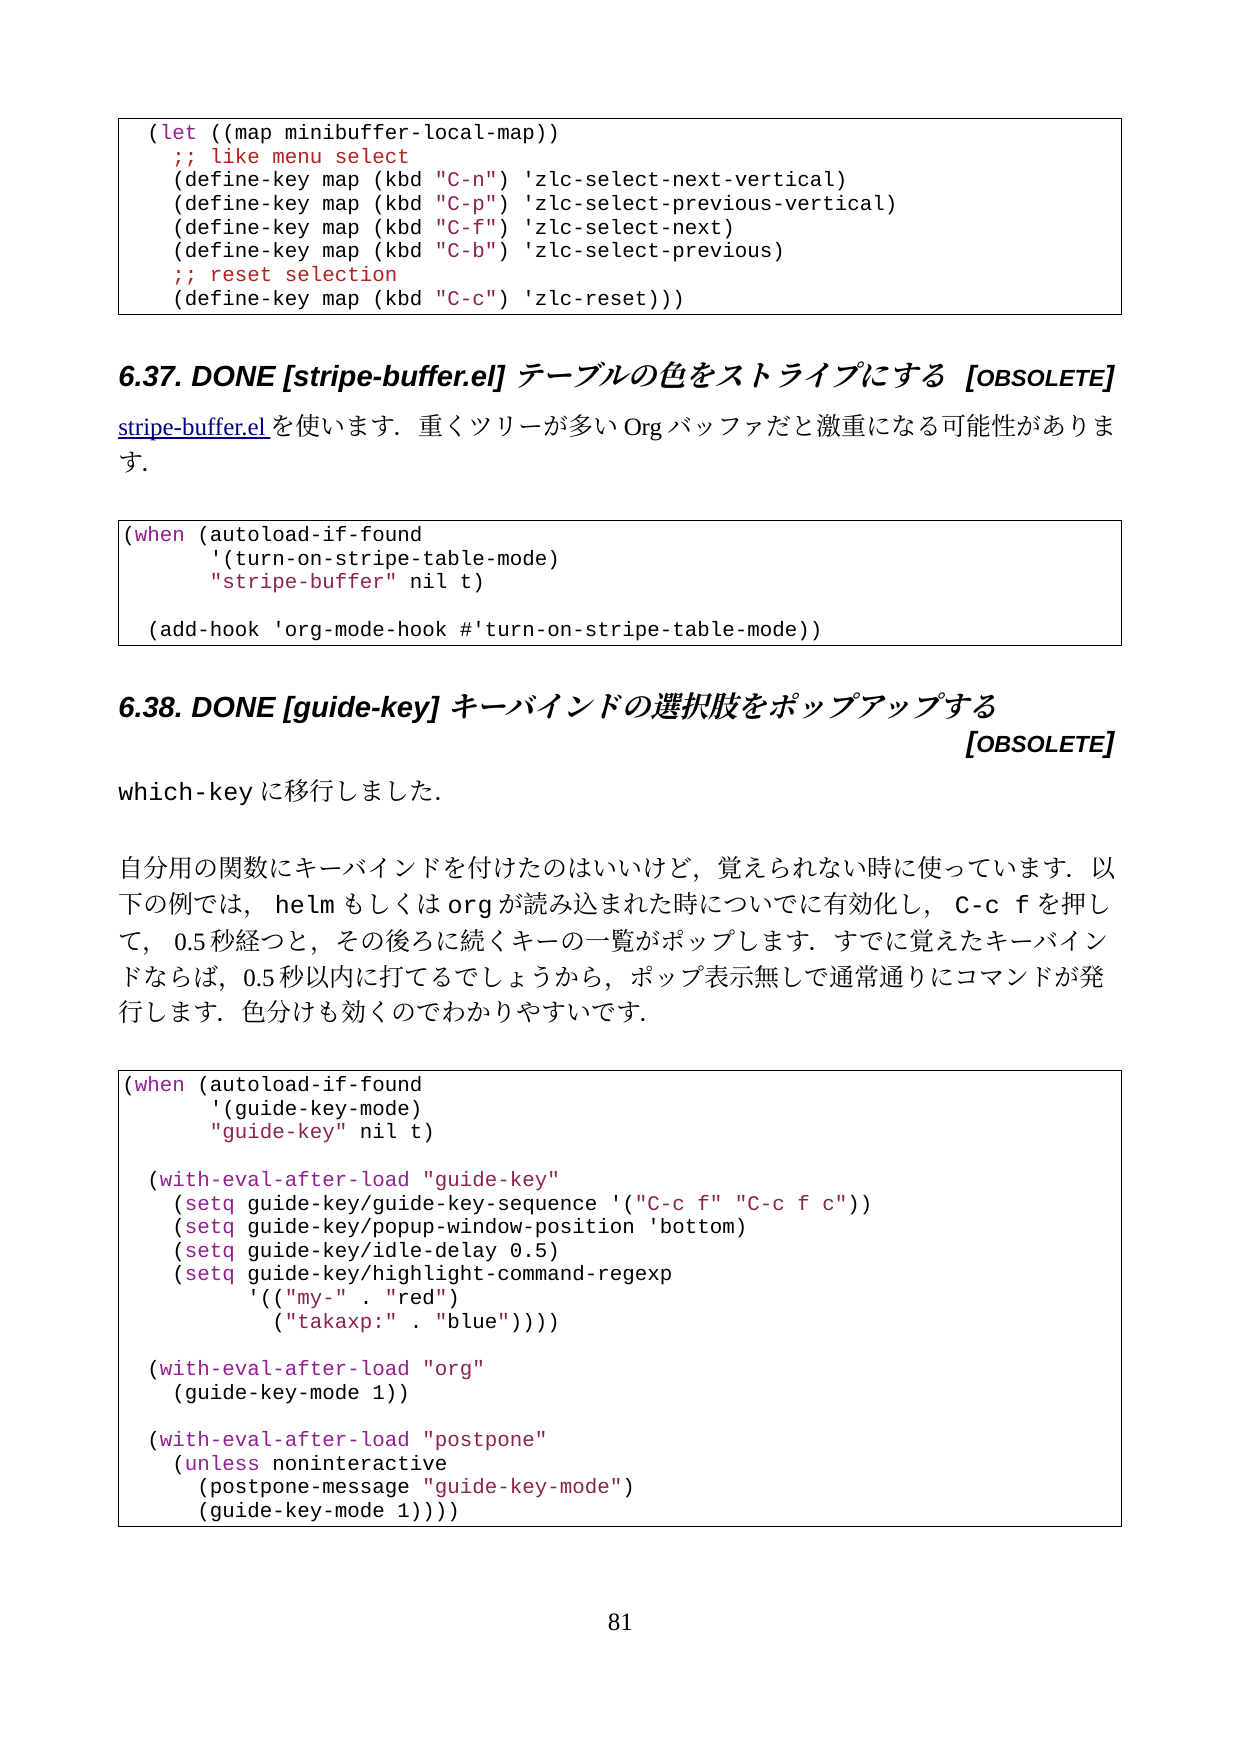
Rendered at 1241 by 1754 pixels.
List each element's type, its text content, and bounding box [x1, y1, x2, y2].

text '(turn-on-stripe-table-mode) [119, 544, 1121, 567]
text (postpone-message "guide-key-mode") [119, 1472, 1121, 1496]
text (setq guide-key/guide-key-sequence '("C-c f" "C-c f c")) [119, 1188, 1121, 1212]
text (define-key map (kbd "C-c") 'zlc-reset))) [119, 284, 1121, 314]
text ;; reset selection [119, 260, 1121, 284]
text (with-eval-after-load "org" [119, 1354, 1121, 1378]
text "guide-key" nil t) [119, 1118, 1121, 1141]
subtitle DONE [stripe-buffer.el] テーブルの色をストライプにする [obsolete] [118, 353, 1122, 394]
text '(("my-" . "red") [119, 1283, 1121, 1307]
text stripe-buffer.elを使います．重くツリーが多いOrgバッファだと激重になる可能性があります． [118, 407, 1122, 508]
text (when (autoload-if-found [119, 1071, 1121, 1094]
text (with-eval-after-load "postpone" [119, 1425, 1121, 1449]
text (when (autoload-if-found [119, 521, 1121, 544]
text (guide-key-mode 1)))) [119, 1496, 1121, 1526]
text (guide-key-mode 1)) [119, 1378, 1121, 1401]
subtitle DONE [guide-key] キーバインドの選択肢をポップアップする [obsolete] [118, 684, 1122, 759]
text which-key に移行しました． [118, 772, 1122, 837]
text (with-eval-after-load "guide-key" [119, 1165, 1121, 1188]
text '(guide-key-mode) [119, 1094, 1121, 1118]
text ;; like menu select [119, 142, 1121, 165]
text "stripe-buffer" nil t) [119, 567, 1121, 591]
text (let ((map minibuffer-local-map)) [119, 119, 1121, 142]
text (setq guide-key/idle-delay 0.5) [119, 1236, 1121, 1259]
text 自分用の関数にキーバインドを付けたのはいいけど，覚えられない時に使っています．以下の例では， helm もしくは org が読み込まれた時についでに有効化し， C-c f を押して， 0.5秒経つと，その後ろに続くキーの一覧がポップします．すでに覚えたキーバインドならば，0.5秒以内に打てるでしょうから，ポップ表示無しで通常通りにコマンドが発行します．色分けも効くのでわかりやすいです． [118, 849, 1122, 1058]
text (add-hook 'org-mode-hook #'turn-on-stripe-table-mode)) [119, 615, 1121, 645]
text ("takaxp:" . "blue")))) [119, 1307, 1121, 1330]
text (setq guide-key/popup-window-position 'bottom) [119, 1212, 1121, 1236]
text (define-key map (kbd "C-n") 'zlc-select-next-vertical) [119, 165, 1121, 189]
text (unless noninteractive [119, 1449, 1121, 1472]
text (define-key map (kbd "C-f") 'zlc-select-next) [119, 213, 1121, 236]
text (setq guide-key/highlight-command-regexp [119, 1259, 1121, 1283]
text (define-key map (kbd "C-p") 'zlc-select-previous-vertical) [119, 189, 1121, 213]
text (define-key map (kbd "C-b") 'zlc-select-previous) [119, 236, 1121, 260]
